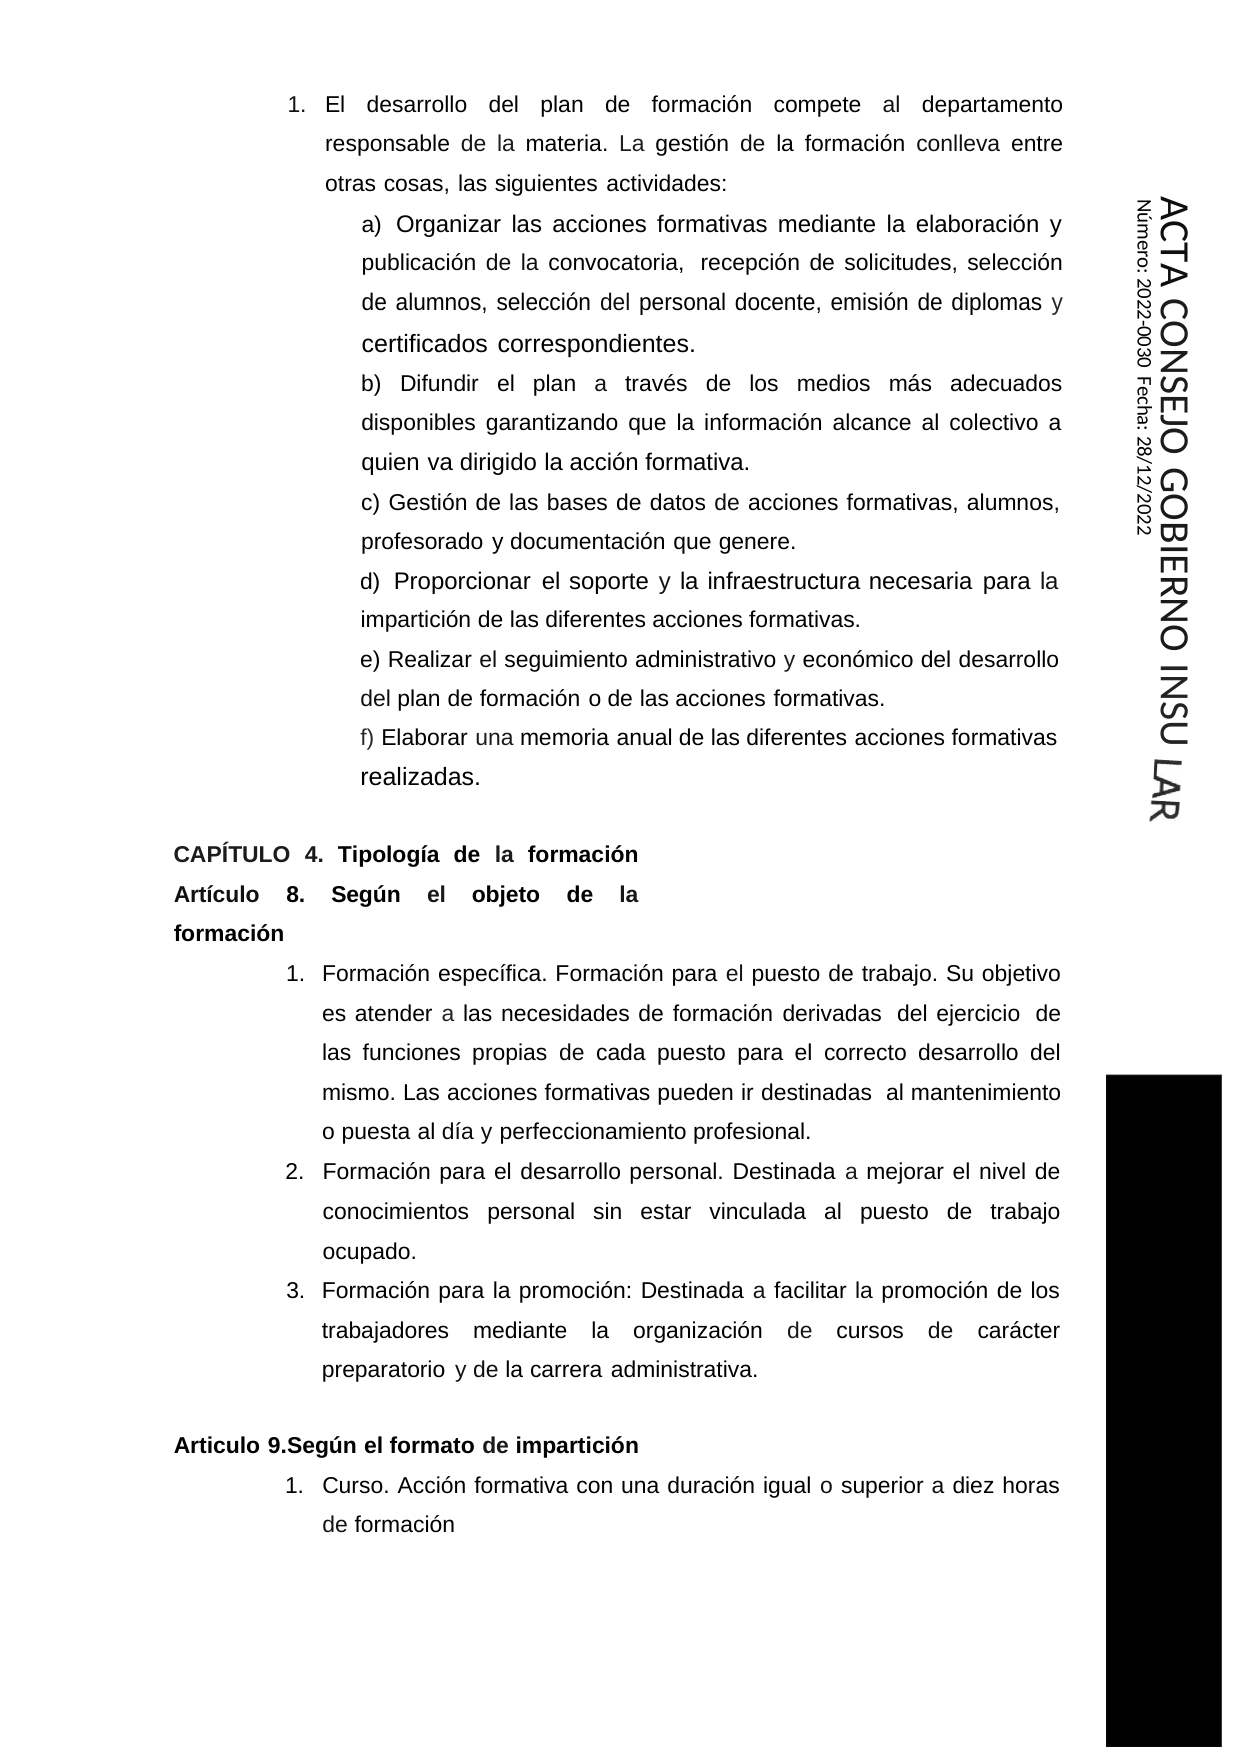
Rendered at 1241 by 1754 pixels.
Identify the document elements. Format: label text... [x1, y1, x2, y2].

picture [1153, 790, 1180, 799]
list El desarrollo del plan de formación compete al departamento responsable de la materia. La gestión de la formación conlleva entre otras cosas, las siguientes actividades: [287, 91, 1063, 196]
list Difundir el plan a través de los medios más adecuados disponibles garantizando que la información alcance al colectivo a quien va dirigido la acción formativa. [361, 370, 1062, 476]
list Curso. Acción formativa con una duración igual o superior a diez horas de formación [285, 1472, 1060, 1537]
picture [1105, 1073, 1223, 1748]
list ACTA CONSEJO GOBIERNO INSU [1156, 196, 1196, 750]
text [1196, 607, 1240, 632]
list Proporcionar el soporte y la infraestructura necesaria para la [360, 568, 1134, 594]
picture [1150, 801, 1179, 823]
list Formación para la promoción: Destinada a facilitar la promoción de los trabajadores mediante la organización de cursos de carácter preparatorio y de la carrera administrativa. [286, 1277, 1060, 1383]
text impartición de las diferentes acciones formativas. [360, 607, 1134, 632]
list Formación para el desarrollo personal. Destinada a mejorar el nivel de conocimientos personal sin estar vinculada al puesto de trabajo ocupado. [285, 1158, 1060, 1264]
list Formación específica. Formación para el puesto de trabajo. Su objetivo es atender a las necesidades de formación derivadas del ejercicio de las funciones propias de cada puesto para el correcto desarrollo del mismo. Las acciones formativas pueden ir destinadas al mantenimiento o puesta al día y perfeccionamiento profesional. [286, 960, 1061, 1144]
list Organizar las acciones formativas mediante la elaboración y publicación de la convocatoria, recepción de solicitudes, selección de alumnos, selección del personal docente, emisión de diplomas y certificados correspondientes. [361, 210, 1063, 357]
list Realizar el seguimiento administrativo y económico del desarrollo del plan de formación o de las acciones formativas. [360, 646, 1059, 712]
text f) Elaborar una memoria anual de las diferentes acciones formativas [360, 725, 1240, 751]
list Número: 2022-0030 Fecha: 28/12/2022 [1134, 199, 1156, 750]
text CAPÍTULO 4. Tipología de la formación Artículo 8. Según el objeto de la formación [173, 841, 638, 947]
text realizadas. [360, 763, 1240, 790]
list Gestión de las bases de datos de acciones formativas, alumnos, profesorado y documentación que genere. [361, 489, 1060, 554]
text Articulo 9.Según el formato de impartición [173, 1433, 1105, 1459]
